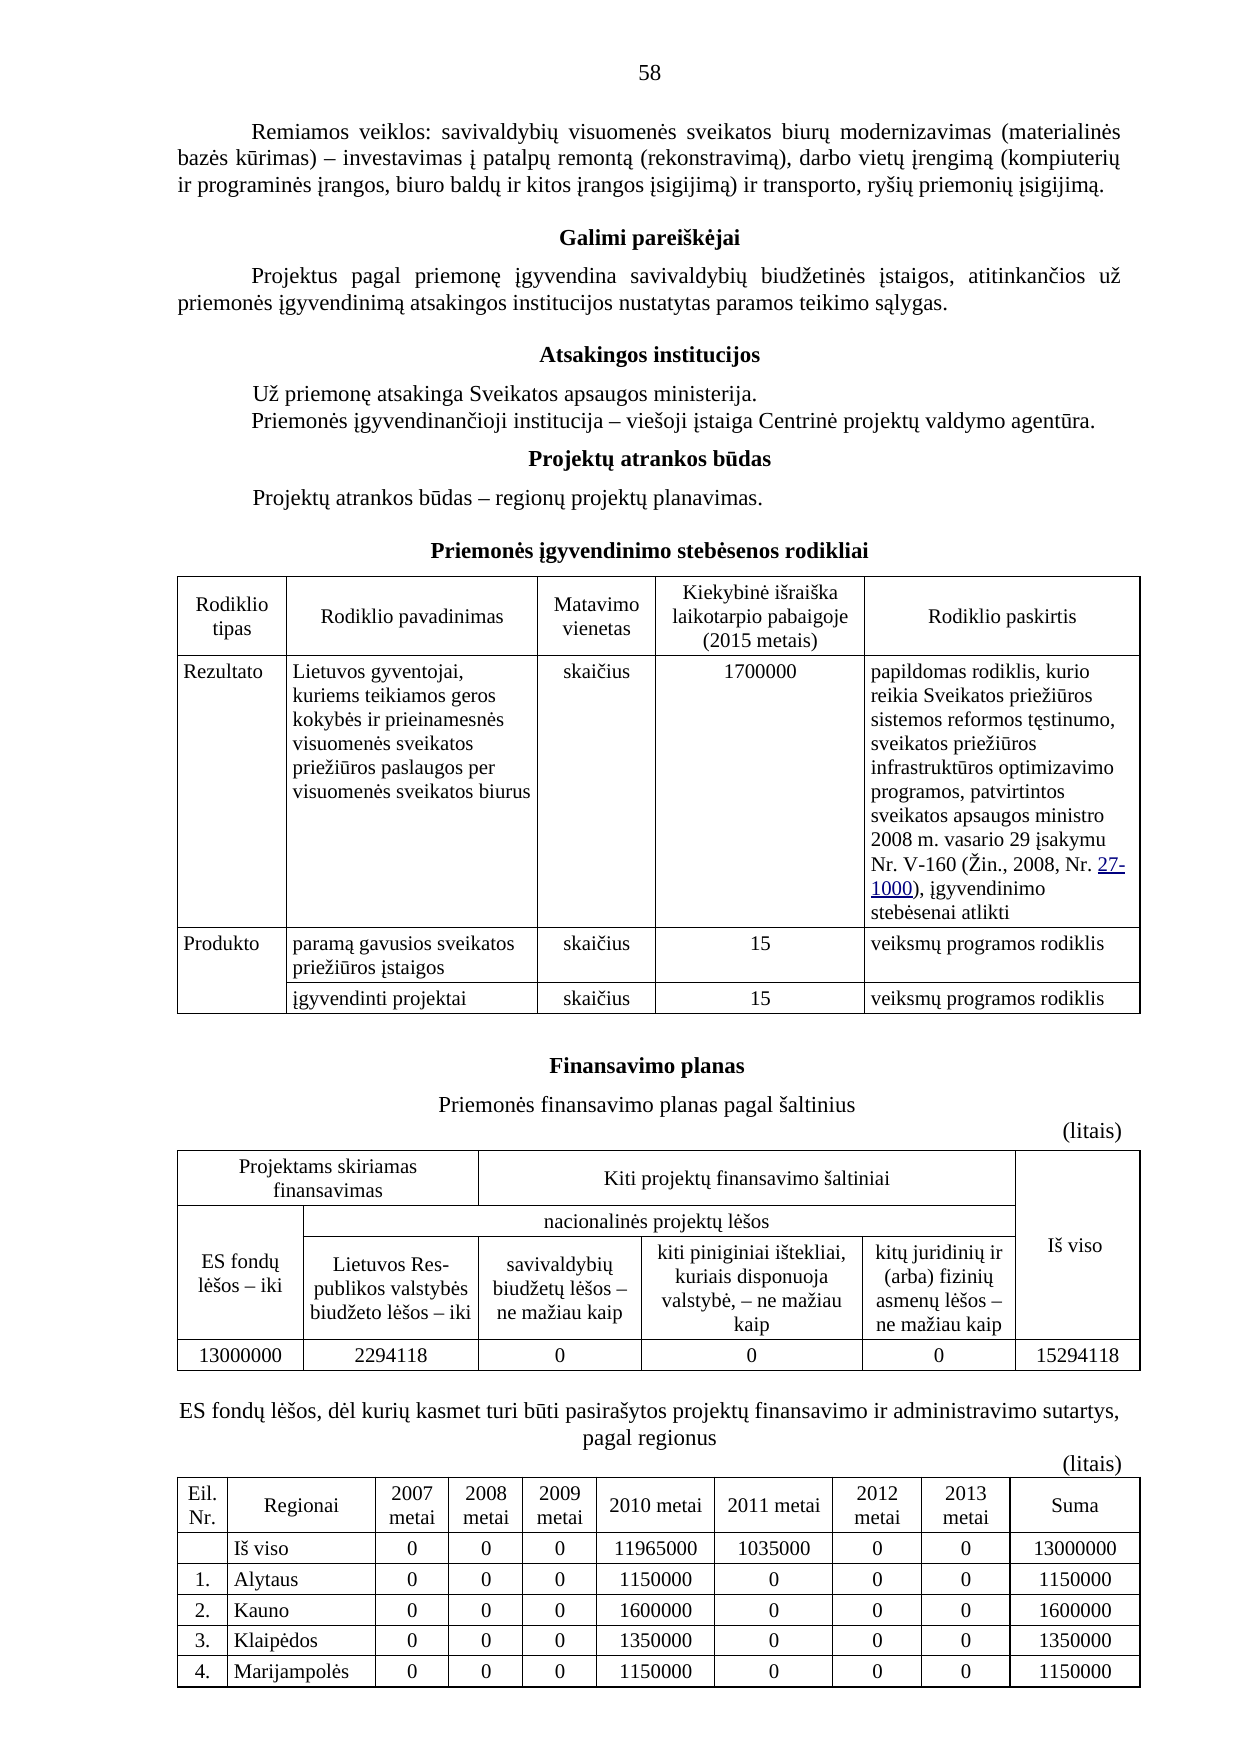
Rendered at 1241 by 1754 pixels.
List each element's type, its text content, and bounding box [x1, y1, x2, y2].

table_header Kiekybinė išraiška laikotarpio pabaigoje (2015 metais) [656, 577, 864, 655]
table_cell 0 [376, 1595, 448, 1624]
text Projektus pagal priemonę įgyvendina savivaldybių biudžetinės įstaigos, atitinkančios už priemonės įgyvendinimą atsakingos institucijos nustatytas paramos teikimo sąlygas. [177, 262, 1122, 315]
table_cell Kauno [228, 1595, 375, 1624]
table_header 2013 metai [922, 1478, 1009, 1532]
text Už priemonę atsakinga Sveikatos apsaugos ministerija. [177, 380, 1122, 407]
table_cell 15 [656, 928, 864, 982]
table_cell nacionalinės projektų lėšos [304, 1206, 1015, 1236]
table_cell papildomas rodiklis, kurio reikia Sveikatos priežiūros sistemos reformos tęstinumo, sveikatos priežiūros infrastruktūros optimizavimo programos, patvirtintos sveikatos apsaugos ministro 2008 m. vasario 29 įsakymu Nr. V-160 (Žin., 2008, Nr. 27-1000), įgyvendinimo stebėsenai atlikti [865, 656, 1139, 927]
table_cell 0 [376, 1533, 448, 1563]
table_cell 0 [715, 1626, 832, 1655]
text Galimi pareiškėjai [177, 223, 1122, 250]
table_cell 1150000 [1011, 1656, 1139, 1686]
table_cell 1600000 [1011, 1595, 1139, 1624]
table_cell Lietuvos gyventojai, kuriems teikiamos geros kokybės ir prieinamesnės visuomenės sveikatos priežiūros paslaugos per visuomenės sveikatos biurus [287, 656, 537, 927]
table_header 2011 metai [715, 1478, 832, 1532]
table_cell 0 [523, 1533, 596, 1563]
table_header Regionai [228, 1478, 375, 1532]
table_cell 13000000 [1011, 1533, 1139, 1563]
table_cell įgyvendinti projektai [287, 983, 537, 1012]
table_header Rodiklio tipas [178, 577, 286, 655]
table_header Matavimo vienetas [538, 577, 655, 655]
text (litais) [177, 1118, 1122, 1144]
text Priemonės finansavimo planas pagal šaltinius [177, 1091, 1122, 1118]
table_header Projektams skiriamas finansavimas [178, 1151, 478, 1205]
table_cell 0 [922, 1626, 1009, 1655]
table_cell [178, 1533, 227, 1563]
table_cell 1600000 [597, 1595, 714, 1624]
table_cell 0 [922, 1656, 1009, 1686]
table_cell 0 [833, 1595, 921, 1624]
table_header 2010 metai [597, 1478, 714, 1532]
text Finansavimo planas [177, 1052, 1122, 1079]
table_cell 0 [376, 1564, 448, 1593]
table_cell 1700000 [656, 656, 864, 927]
table_cell 0 [449, 1626, 522, 1655]
table_header Rodiklio pavadinimas [287, 577, 537, 655]
table_cell 0 [523, 1626, 596, 1655]
table_cell 1150000 [597, 1656, 714, 1686]
table_cell 1035000 [715, 1533, 832, 1563]
table_cell Alytaus [228, 1564, 375, 1593]
table_cell 1. [178, 1564, 227, 1593]
table_cell 0 [863, 1340, 1015, 1370]
table_header Eil. Nr. [178, 1478, 227, 1532]
table_cell 0 [642, 1340, 862, 1370]
table_header 2008 metai [449, 1478, 522, 1532]
table_cell Iš viso [228, 1533, 375, 1563]
table_cell veiksmų programos rodiklis [865, 983, 1139, 1012]
table_cell 15 [656, 983, 864, 1012]
table_cell 11965000 [597, 1533, 714, 1563]
table_cell skaičius [538, 928, 655, 982]
table_cell 0 [523, 1656, 596, 1686]
text Priemonės įgyvendinančioji institucija – viešoji įstaiga Centrinė projektų valdymo agentūra. [177, 407, 1122, 433]
text Projektų atrankos būdas – regionų projektų planavimas. [177, 484, 1122, 511]
table_cell 0 [449, 1595, 522, 1624]
table_header 2012 metai [833, 1478, 921, 1532]
text (litais) [177, 1450, 1122, 1477]
table_cell Produkto [178, 928, 286, 1012]
table_header Suma [1011, 1478, 1139, 1532]
table_cell 0 [715, 1595, 832, 1624]
table_cell 1350000 [597, 1626, 714, 1655]
table_cell 0 [922, 1564, 1009, 1593]
table_cell savivaldybių biudžetų lėšos – ne mažiau kaip [479, 1237, 641, 1339]
table_cell 1150000 [1011, 1564, 1139, 1593]
table_cell 0 [715, 1564, 832, 1593]
text Projektų atrankos būdas [177, 446, 1122, 472]
table_cell 0 [376, 1656, 448, 1686]
table_header 2009 metai [523, 1478, 596, 1532]
table_cell ES fondų lėšos – iki [178, 1206, 303, 1339]
table_cell Marijampolės [228, 1656, 375, 1686]
table_cell 0 [833, 1656, 921, 1686]
table_cell 15294118 [1016, 1340, 1139, 1370]
table_cell 2294118 [304, 1340, 478, 1370]
text Remiamos veiklos: savivaldybių visuomenės sveikatos biurų modernizavimas (materialinės bazės kūrimas) – investavimas į patalpų remontą (rekonstravimą), darbo vietų įrengimą (kompiuterių ir programinės įrangos, biuro baldų ir kitos įrangos įsigijimą) ir transporto, ryšių priemonių įsigijimą. [177, 118, 1122, 197]
table_cell 3. [178, 1626, 227, 1655]
table_cell 13000000 [178, 1340, 303, 1370]
table_cell kitų juridinių ir (arba) fizinių asmenų lėšos – ne mažiau kaip [863, 1237, 1015, 1339]
table_cell 0 [833, 1564, 921, 1593]
table_cell 0 [922, 1595, 1009, 1624]
table_header 2007 metai [376, 1478, 448, 1532]
table_cell 1350000 [1011, 1626, 1139, 1655]
text Atsakingos institucijos [177, 341, 1122, 368]
table_header Iš viso [1016, 1151, 1139, 1339]
table_cell kiti piniginiai ištekliai, kuriais disponuoja valstybė, – ne mažiau kaip [642, 1237, 862, 1339]
table_cell 2. [178, 1595, 227, 1624]
table_cell 0 [479, 1340, 641, 1370]
table_cell 0 [376, 1626, 448, 1655]
table_cell 4. [178, 1656, 227, 1686]
table_cell Rezultato [178, 656, 286, 927]
table_header Rodiklio paskirtis [865, 577, 1139, 655]
text Priemonės įgyvendinimo stebėsenos rodikliai [177, 537, 1122, 563]
table_cell skaičius [538, 983, 655, 1012]
table_cell 0 [833, 1533, 921, 1563]
table_header Kiti projektų finansavimo šaltiniai [479, 1151, 1015, 1205]
table_cell skaičius [538, 656, 655, 927]
table_cell Klaipėdos [228, 1626, 375, 1655]
table_cell Lietuvos Res­publikos valsty­bės biudžeto lėšos – iki [304, 1237, 478, 1339]
table_cell 0 [833, 1626, 921, 1655]
table_cell 0 [922, 1533, 1009, 1563]
table_cell 0 [449, 1533, 522, 1563]
table_cell 0 [715, 1656, 832, 1686]
text ES fondų lėšos, dėl kurių kasmet turi būti pasirašytos projektų finansavimo ir administravimo sutartys, pagal regionus [177, 1398, 1122, 1450]
table_cell veiksmų programos rodiklis [865, 928, 1139, 982]
table_cell 0 [523, 1564, 596, 1593]
table_cell 1150000 [597, 1564, 714, 1593]
table_cell 0 [523, 1595, 596, 1624]
table_cell 0 [449, 1656, 522, 1686]
table_cell paramą gavusios sveikatos priežiūros įstaigos [287, 928, 537, 982]
table_cell 0 [449, 1564, 522, 1593]
